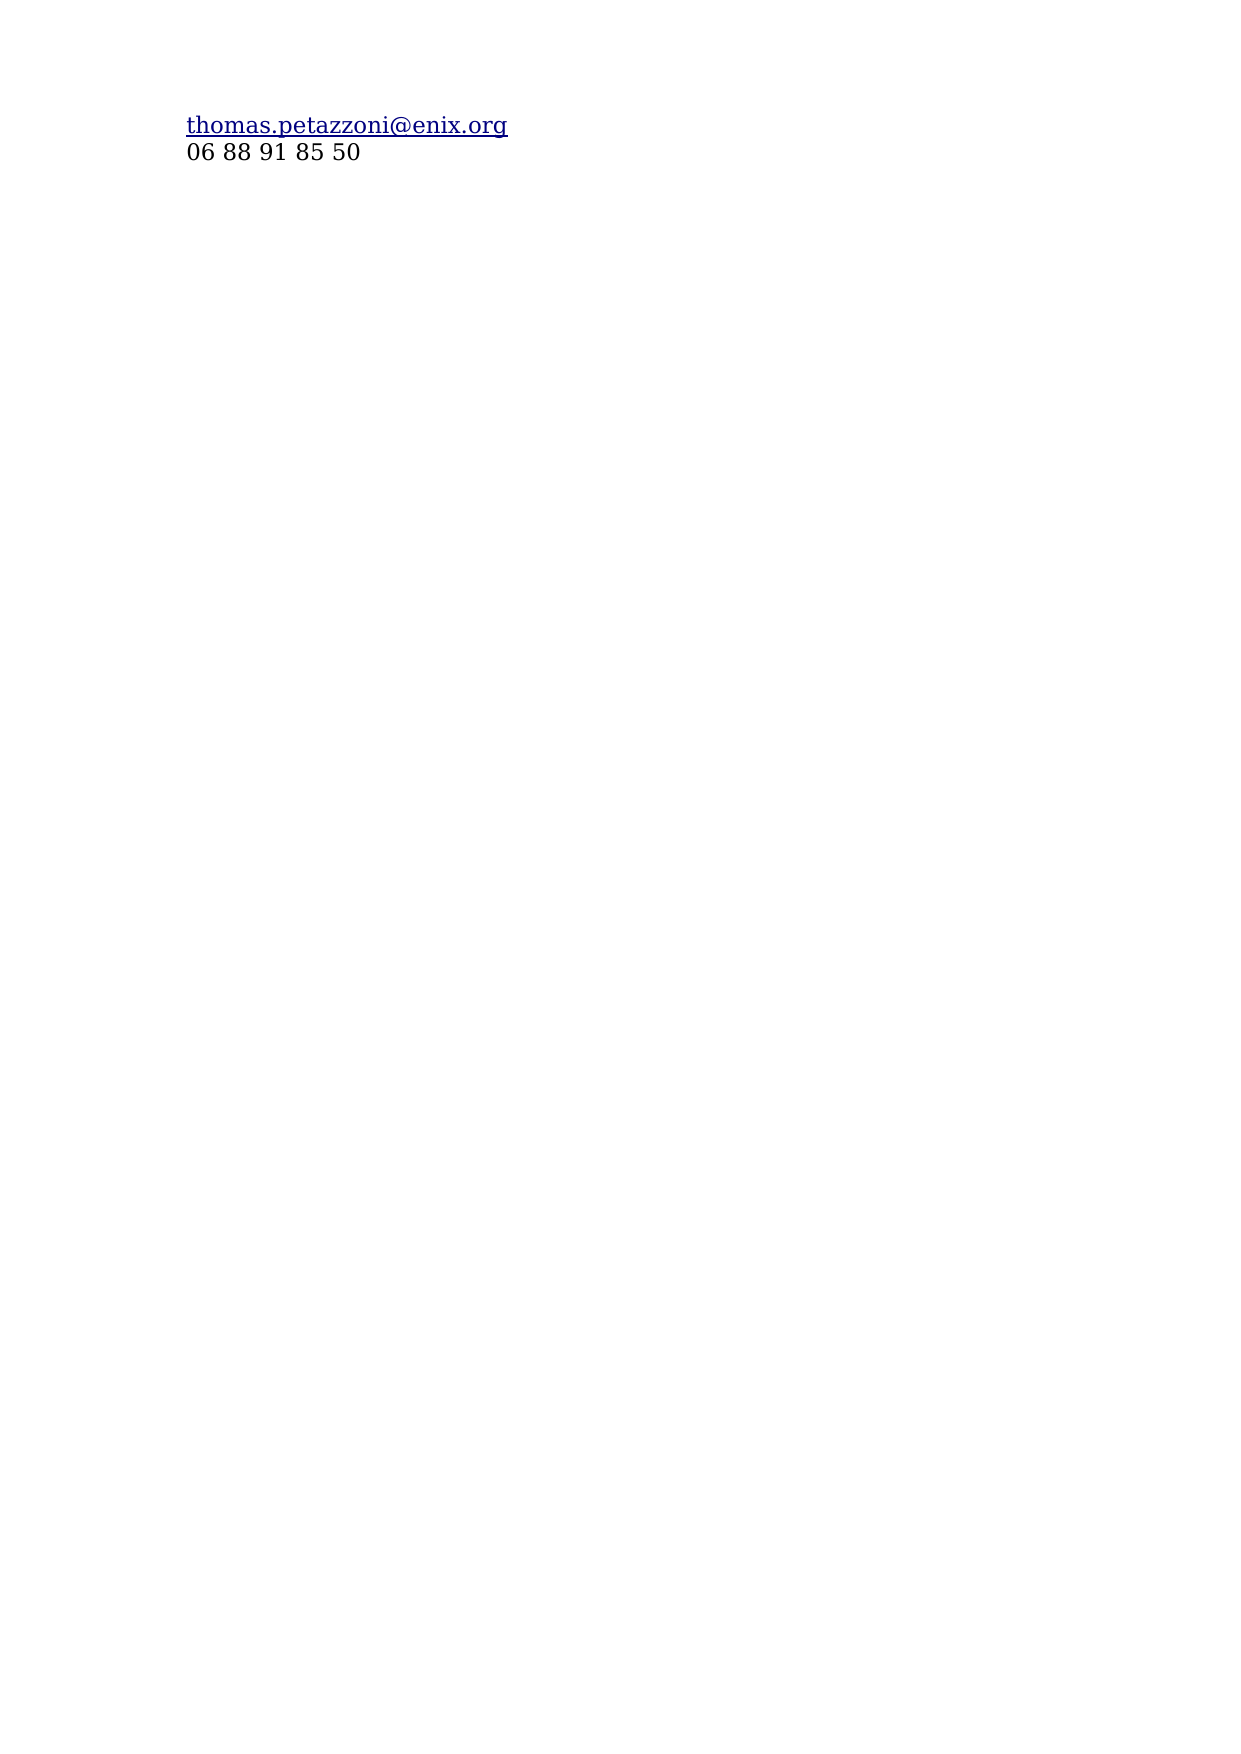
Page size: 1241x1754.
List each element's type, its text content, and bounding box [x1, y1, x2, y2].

text thomas.petazzoni@enix.org 06 88 91 85 50 [112, 112, 1128, 166]
